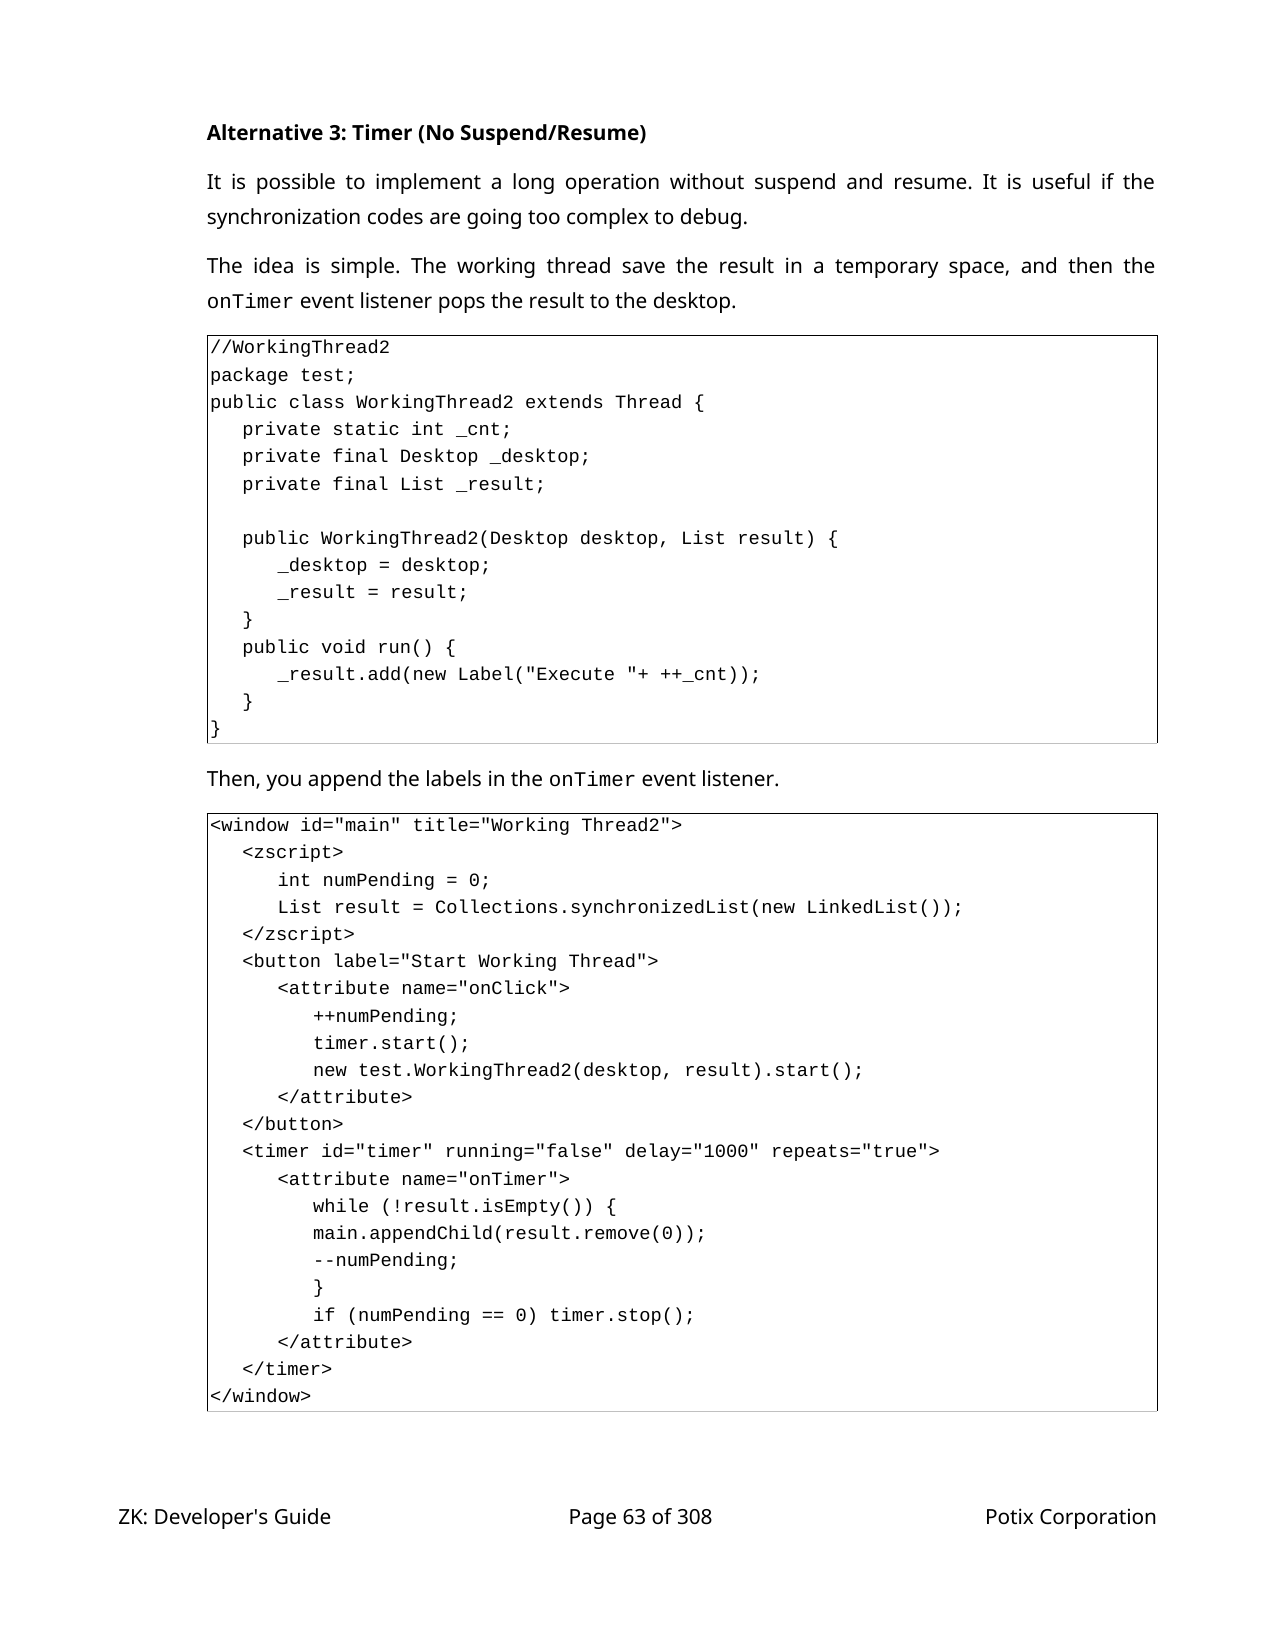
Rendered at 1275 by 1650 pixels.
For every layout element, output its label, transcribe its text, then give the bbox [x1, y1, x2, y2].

text It is possible to implement a long operation without suspend and resume. It is useful if the synchronization codes are going too complex to debug. [207, 167, 1157, 230]
text _result = result; [208, 580, 1157, 604]
text public void run() { [208, 634, 1157, 659]
text _desktop = desktop; [208, 553, 1157, 577]
text <attribute name="onClick"> [208, 976, 1157, 1001]
text <window id="main" title="Working Thread2"> [208, 814, 1157, 837]
text while (!result.isEmpty()) { [208, 1194, 1157, 1218]
text <timer id="timer" running="false" delay="1000" repeats="true"> [208, 1139, 1157, 1164]
text </attribute> [208, 1085, 1157, 1109]
text main.appendChild(result.remove(0)); [208, 1221, 1157, 1245]
text timer.start(); [208, 1031, 1157, 1055]
text <zscript> [208, 840, 1157, 864]
text _result.add(new Label("Execute "+ ++_cnt)); [208, 662, 1157, 686]
text package test; [208, 363, 1157, 387]
text } [208, 1275, 1157, 1299]
text public WorkingThread2(Desktop desktop, List result) { [208, 526, 1157, 550]
text </attribute> [208, 1330, 1157, 1354]
subtitle Alternative 3: Timer (No Suspend/Resume) [207, 118, 1157, 146]
text List result = Collections.synchronizedList(new LinkedList()); [208, 895, 1157, 919]
text new test.WorkingThread2(desktop, result).start(); [208, 1058, 1157, 1082]
text Then, you append the labels in the onTimer event listener. [207, 764, 1157, 792]
text } [208, 689, 1157, 713]
text //WorkingThread2 [208, 336, 1157, 360]
text private final Desktop _desktop; [208, 444, 1157, 468]
text private final List _result; [208, 471, 1157, 496]
text </window> [208, 1384, 1157, 1411]
text public class WorkingThread2 extends Thread { [208, 390, 1157, 414]
text </button> [208, 1112, 1157, 1136]
text int numPending = 0; [208, 867, 1157, 892]
text if (numPending == 0) timer.stop(); [208, 1302, 1157, 1327]
text --numPending; [208, 1248, 1157, 1272]
text </timer> [208, 1357, 1157, 1381]
text private static int _cnt; [208, 417, 1157, 441]
text <attribute name="onTimer"> [208, 1167, 1157, 1191]
text } [208, 607, 1157, 632]
text ++numPending; [208, 1003, 1157, 1028]
text The idea is simple. The working thread save the result in a temporary space, and then the onTimer event listener pops the result to the desktop. [207, 251, 1157, 315]
text <button label="Start Working Thread"> [208, 949, 1157, 973]
text } [208, 716, 1157, 743]
text </zscript> [208, 922, 1157, 946]
